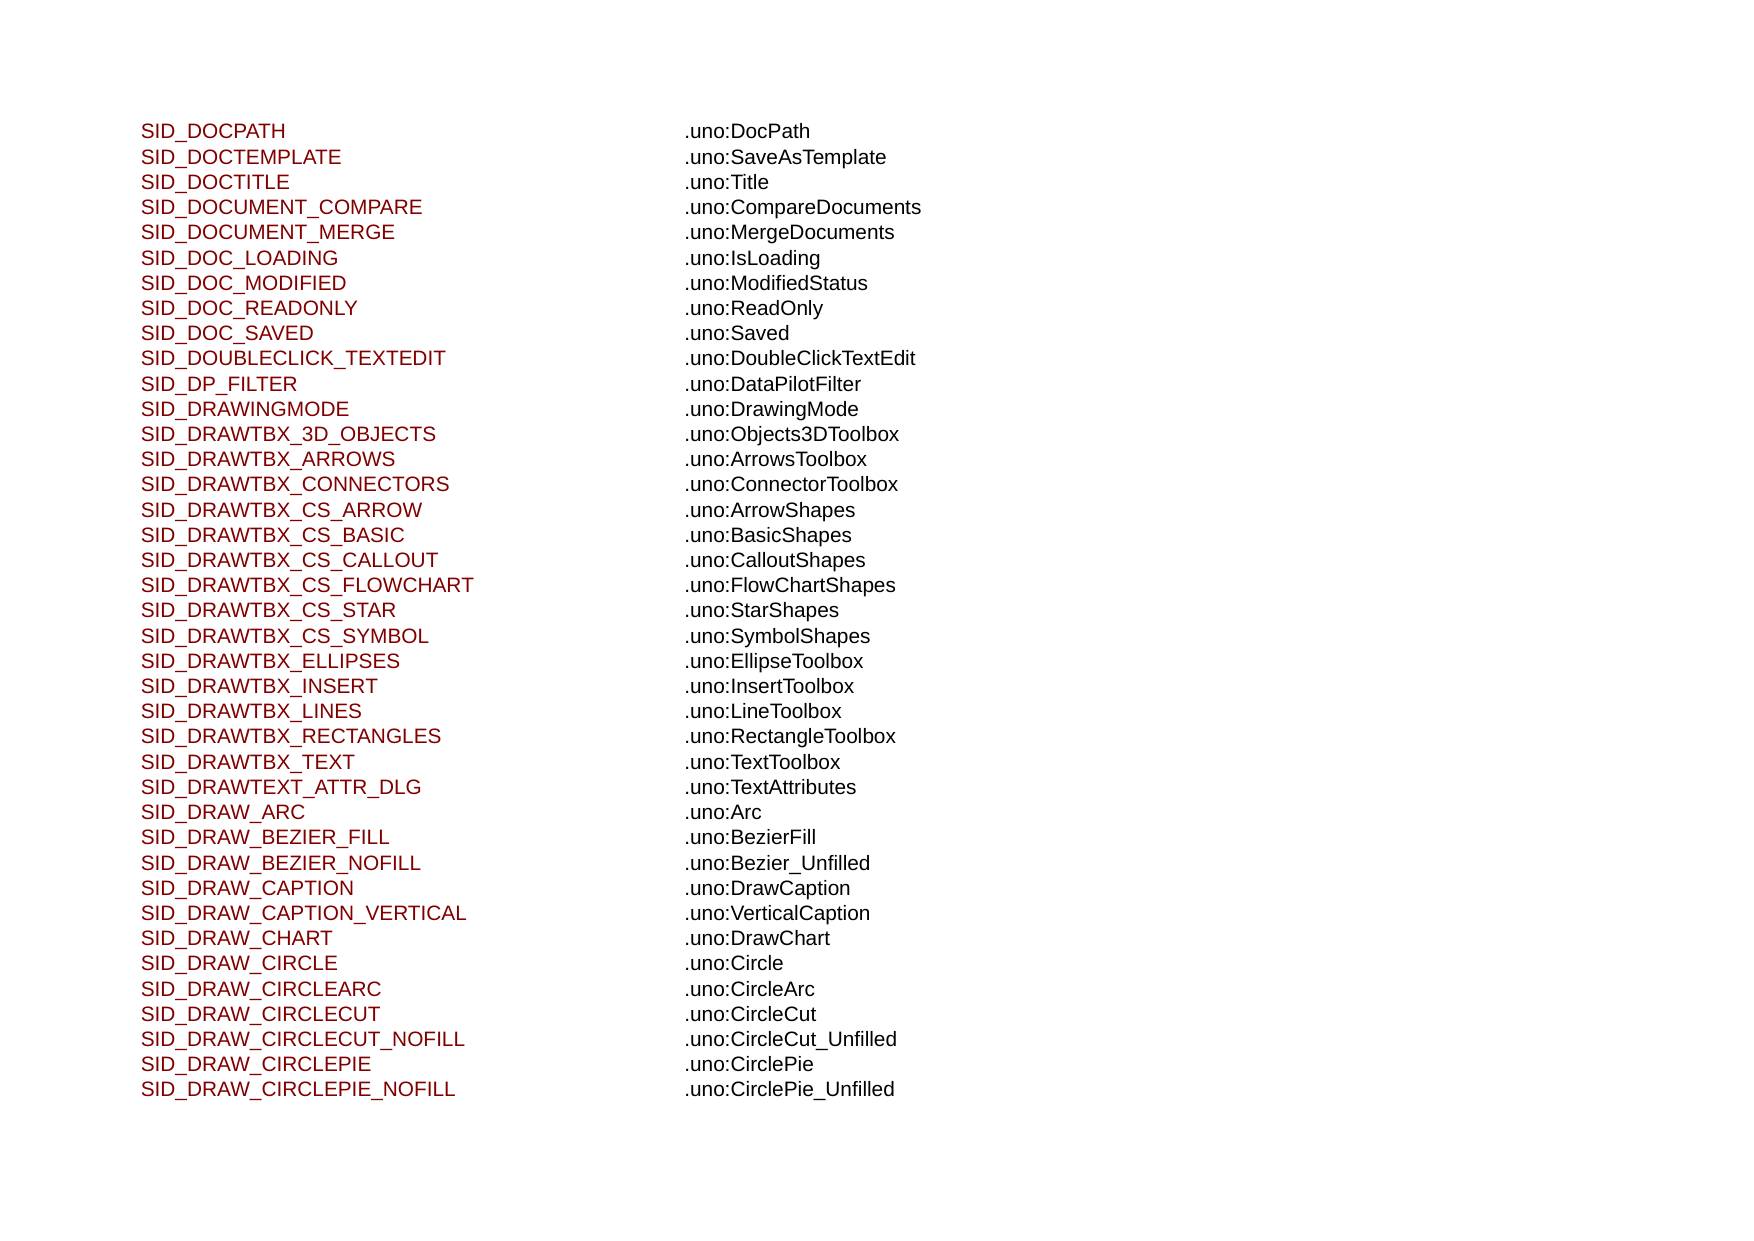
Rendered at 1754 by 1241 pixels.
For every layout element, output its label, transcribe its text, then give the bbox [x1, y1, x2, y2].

table_cell SID_DOC_READONLY [138, 295, 681, 320]
table_cell [1084, 698, 1616, 723]
table_cell [1084, 370, 1616, 395]
table_cell SID_DOCUMENT_MERGE [138, 219, 681, 244]
table_cell SID_DP_FILTER [138, 370, 681, 395]
table_cell .uno:ReadOnly [681, 295, 1084, 320]
table_cell .uno:DocPath [681, 118, 1084, 143]
table_cell .uno:MergeDocuments [681, 219, 1084, 244]
table_cell .uno:VerticalCaption [681, 900, 1084, 925]
table_cell [1084, 194, 1616, 219]
table_cell .uno:Circle [681, 950, 1084, 975]
table_cell SID_DOCPATH [138, 118, 681, 143]
table_cell SID_DOC_SAVED [138, 320, 681, 345]
table_cell [1084, 874, 1616, 899]
table_cell SID_DRAWTBX_LINES [138, 698, 681, 723]
table_cell SID_DRAW_CIRCLECUT_NOFILL [138, 1026, 681, 1051]
table_cell [1084, 900, 1616, 925]
table_cell .uno:ArrowsToolbox [681, 446, 1084, 471]
table_cell .uno:EllipseToolbox [681, 648, 1084, 673]
table_cell SID_DRAW_CIRCLECUT [138, 1000, 681, 1026]
table_cell SID_DRAWTBX_CS_FLOWCHART [138, 572, 681, 597]
table_cell SID_DRAWTBX_CS_ARROW [138, 496, 681, 521]
table_cell [1084, 169, 1616, 194]
table_cell [1084, 471, 1616, 496]
table_cell [1084, 496, 1616, 521]
table_cell .uno:RectangleToolbox [681, 723, 1084, 748]
table_cell SID_DRAWINGMODE [138, 395, 681, 421]
table_cell [1084, 622, 1616, 647]
table_cell .uno:CalloutShapes [681, 547, 1084, 572]
table_cell SID_DRAW_CIRCLEPIE [138, 1051, 681, 1076]
table_cell .uno:Objects3DToolbox [681, 421, 1084, 446]
table_cell [1084, 143, 1616, 168]
table_cell [1084, 925, 1616, 950]
table_cell .uno:SymbolShapes [681, 622, 1084, 647]
table_cell SID_DRAWTBX_CS_SYMBOL [138, 622, 681, 647]
table_cell SID_DRAW_CIRCLEPIE_NOFILL [138, 1076, 681, 1101]
table_cell .uno:InsertToolbox [681, 673, 1084, 698]
table_cell [1084, 597, 1616, 622]
table_cell SID_DRAWTEXT_ATTR_DLG [138, 774, 681, 799]
table_cell SID_DRAWTBX_TEXT [138, 748, 681, 773]
table_cell SID_DRAW_CIRCLE [138, 950, 681, 975]
table_cell .uno:DrawCaption [681, 874, 1084, 899]
table_cell .uno:IsLoading [681, 244, 1084, 269]
table_cell SID_DRAWTBX_CS_STAR [138, 597, 681, 622]
table_cell .uno:CirclePie [681, 1051, 1084, 1076]
table_cell [1084, 269, 1616, 294]
table_cell [1084, 748, 1616, 773]
table_cell .uno:DoubleClickTextEdit [681, 345, 1084, 370]
table_cell SID_DRAWTBX_3D_OBJECTS [138, 421, 681, 446]
table_cell SID_DRAW_ARC [138, 799, 681, 824]
table_cell [1084, 723, 1616, 748]
table_cell .uno:DrawChart [681, 925, 1084, 950]
table_cell [1084, 295, 1616, 320]
table_cell .uno:LineToolbox [681, 698, 1084, 723]
table_cell SID_DRAWTBX_ARROWS [138, 446, 681, 471]
table_cell .uno:Saved [681, 320, 1084, 345]
table_cell .uno:BezierFill [681, 824, 1084, 849]
table_cell [1084, 446, 1616, 471]
table_cell .uno:Title [681, 169, 1084, 194]
table_cell SID_DRAW_CAPTION [138, 874, 681, 899]
table_cell [1084, 774, 1616, 799]
table_cell [1084, 219, 1616, 244]
table_cell SID_DRAWTBX_RECTANGLES [138, 723, 681, 748]
table_cell .uno:CircleCut_Unfilled [681, 1026, 1084, 1051]
table_cell SID_DRAW_CAPTION_VERTICAL [138, 900, 681, 925]
table_cell [1084, 521, 1616, 547]
table_cell .uno:CircleArc [681, 975, 1084, 1000]
table_cell .uno:StarShapes [681, 597, 1084, 622]
table_cell [1084, 849, 1616, 874]
table_cell [1084, 950, 1616, 975]
table_cell .uno:ConnectorToolbox [681, 471, 1084, 496]
table_cell .uno:Arc [681, 799, 1084, 824]
table_cell [1084, 345, 1616, 370]
table_cell SID_DRAW_BEZIER_FILL [138, 824, 681, 849]
table_cell .uno:CirclePie_Unfilled [681, 1076, 1084, 1101]
table_cell [1084, 648, 1616, 673]
table_cell SID_DOC_LOADING [138, 244, 681, 269]
table_cell .uno:TextAttributes [681, 774, 1084, 799]
table_cell SID_DOUBLECLICK_TEXTEDIT [138, 345, 681, 370]
table_cell SID_DRAW_CIRCLEARC [138, 975, 681, 1000]
table_cell .uno:FlowChartShapes [681, 572, 1084, 597]
table_cell SID_DRAW_BEZIER_NOFILL [138, 849, 681, 874]
table_cell .uno:CircleCut [681, 1000, 1084, 1026]
table_cell .uno:SaveAsTemplate [681, 143, 1084, 168]
table_cell SID_DRAWTBX_INSERT [138, 673, 681, 698]
table_cell SID_DOCTITLE [138, 169, 681, 194]
table_cell .uno:Bezier_Unfilled [681, 849, 1084, 874]
table_cell SID_DRAW_CHART [138, 925, 681, 950]
table_cell .uno:ModifiedStatus [681, 269, 1084, 294]
table_cell [1084, 118, 1616, 143]
table_cell [1084, 673, 1616, 698]
table_cell .uno:DataPilotFilter [681, 370, 1084, 395]
table_cell [1084, 799, 1616, 824]
table_cell .uno:DrawingMode [681, 395, 1084, 421]
table_cell [1084, 244, 1616, 269]
table_cell SID_DRAWTBX_CS_BASIC [138, 521, 681, 547]
table_cell [1084, 1051, 1616, 1076]
table_cell [1084, 1026, 1616, 1051]
table_cell .uno:TextToolbox [681, 748, 1084, 773]
table_cell [1084, 824, 1616, 849]
table_cell SID_DOCTEMPLATE [138, 143, 681, 168]
table_cell [1084, 547, 1616, 572]
table_cell [1084, 572, 1616, 597]
table_cell [1084, 421, 1616, 446]
table_cell [1084, 1000, 1616, 1026]
table_cell .uno:BasicShapes [681, 521, 1084, 547]
table_cell SID_DRAWTBX_CS_CALLOUT [138, 547, 681, 572]
table_cell SID_DOCUMENT_COMPARE [138, 194, 681, 219]
table_cell .uno:ArrowShapes [681, 496, 1084, 521]
table_cell .uno:CompareDocuments [681, 194, 1084, 219]
table_cell [1084, 975, 1616, 1000]
table_cell [1084, 1076, 1616, 1101]
table_cell SID_DRAWTBX_ELLIPSES [138, 648, 681, 673]
table_cell SID_DRAWTBX_CONNECTORS [138, 471, 681, 496]
table_cell [1084, 320, 1616, 345]
table_cell [1084, 395, 1616, 421]
table_cell SID_DOC_MODIFIED [138, 269, 681, 294]
